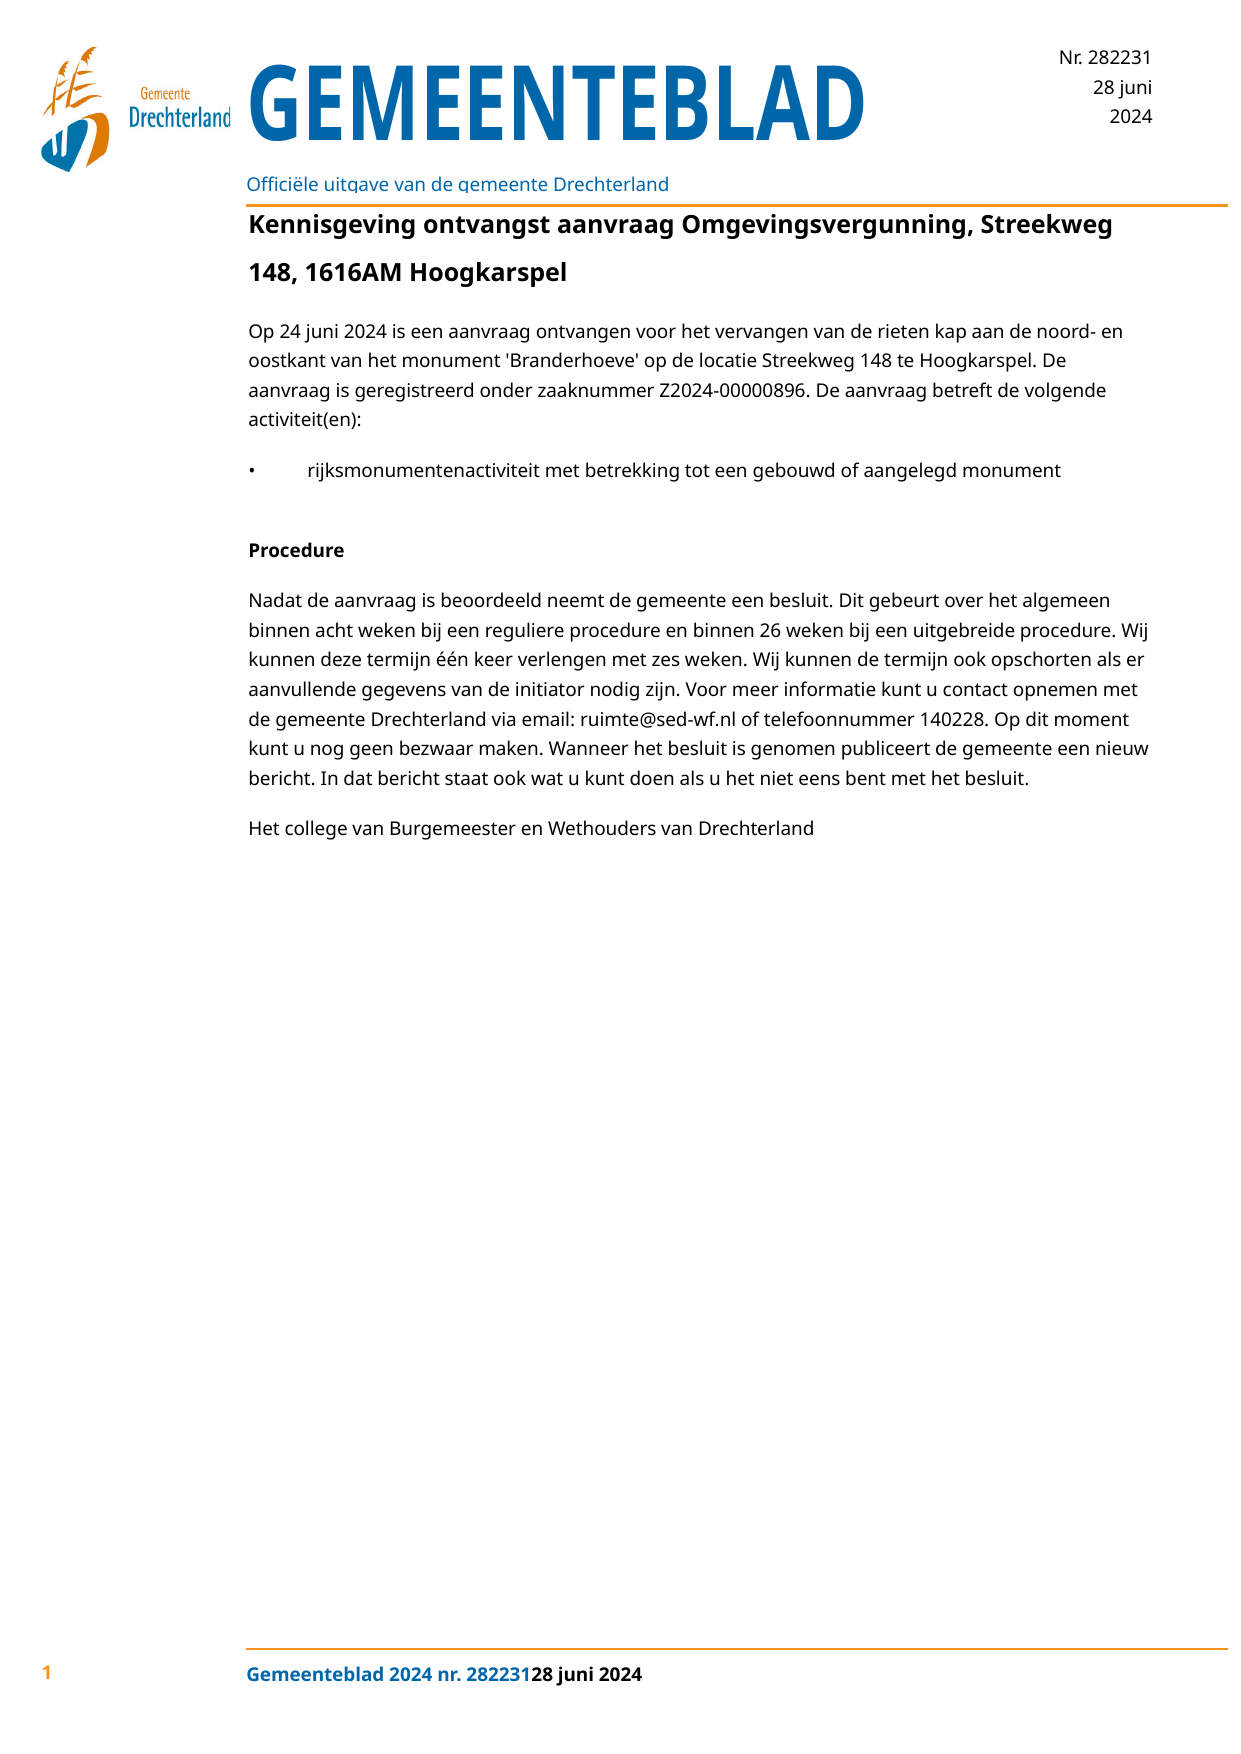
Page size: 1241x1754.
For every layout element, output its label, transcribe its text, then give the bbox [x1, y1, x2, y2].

text Het college van Burgemeester en Wethouders van Drechterland [248, 815, 1152, 841]
text Nadat de aanvraag is beoordeeld neemt de gemeente een besluit. Dit gebeurt over het algemeen binnen acht weken bij een reguliere procedure en binnen 26 weken bij een uitgebreide procedure. Wij kunnen deze termijn één keer verlengen met zes weken. Wij kunnen de termijn ook opschorten als er aanvullende gegevens van de initiator nodig zijn. Voor meer informatie kunt u contact opnemen met de gemeente Drechterland via email: ruimte@sed-wf.nl of telefoonnummer 140228. Op dit moment kunt u nog geen bezwaar maken. Wanneer het besluit is genomen publiceert de gemeente een nieuw bericht. In dat bericht staat ook wat u kunt doen als u het niet eens bent met het besluit. [248, 587, 1152, 791]
list rijksmonumentenactiviteit met betrekking tot een gebouwd of aangelegd monument [248, 457, 1152, 483]
picture [41, 47, 231, 172]
picture [41, 158, 64, 172]
text Op 24 juni 2024 is een aanvraag ontvangen voor het vervangen van de rieten kap aan de noord- en oostkant van het monument 'Branderhoeve' op de locatie Streekweg 148 te Hoogkarspel. De aanvraag is geregistreerd onder zaaknummer Z2024-00000896. De aanvraag betreft de volgende activiteit(en): [248, 318, 1152, 432]
text Kennisgeving ontvangst aanvraag Omgevingsvergunning, Streekweg 148, 1616AM Hoogkarspel [248, 207, 1152, 288]
picture [226, 115, 231, 124]
text Procedure [248, 537, 1152, 563]
